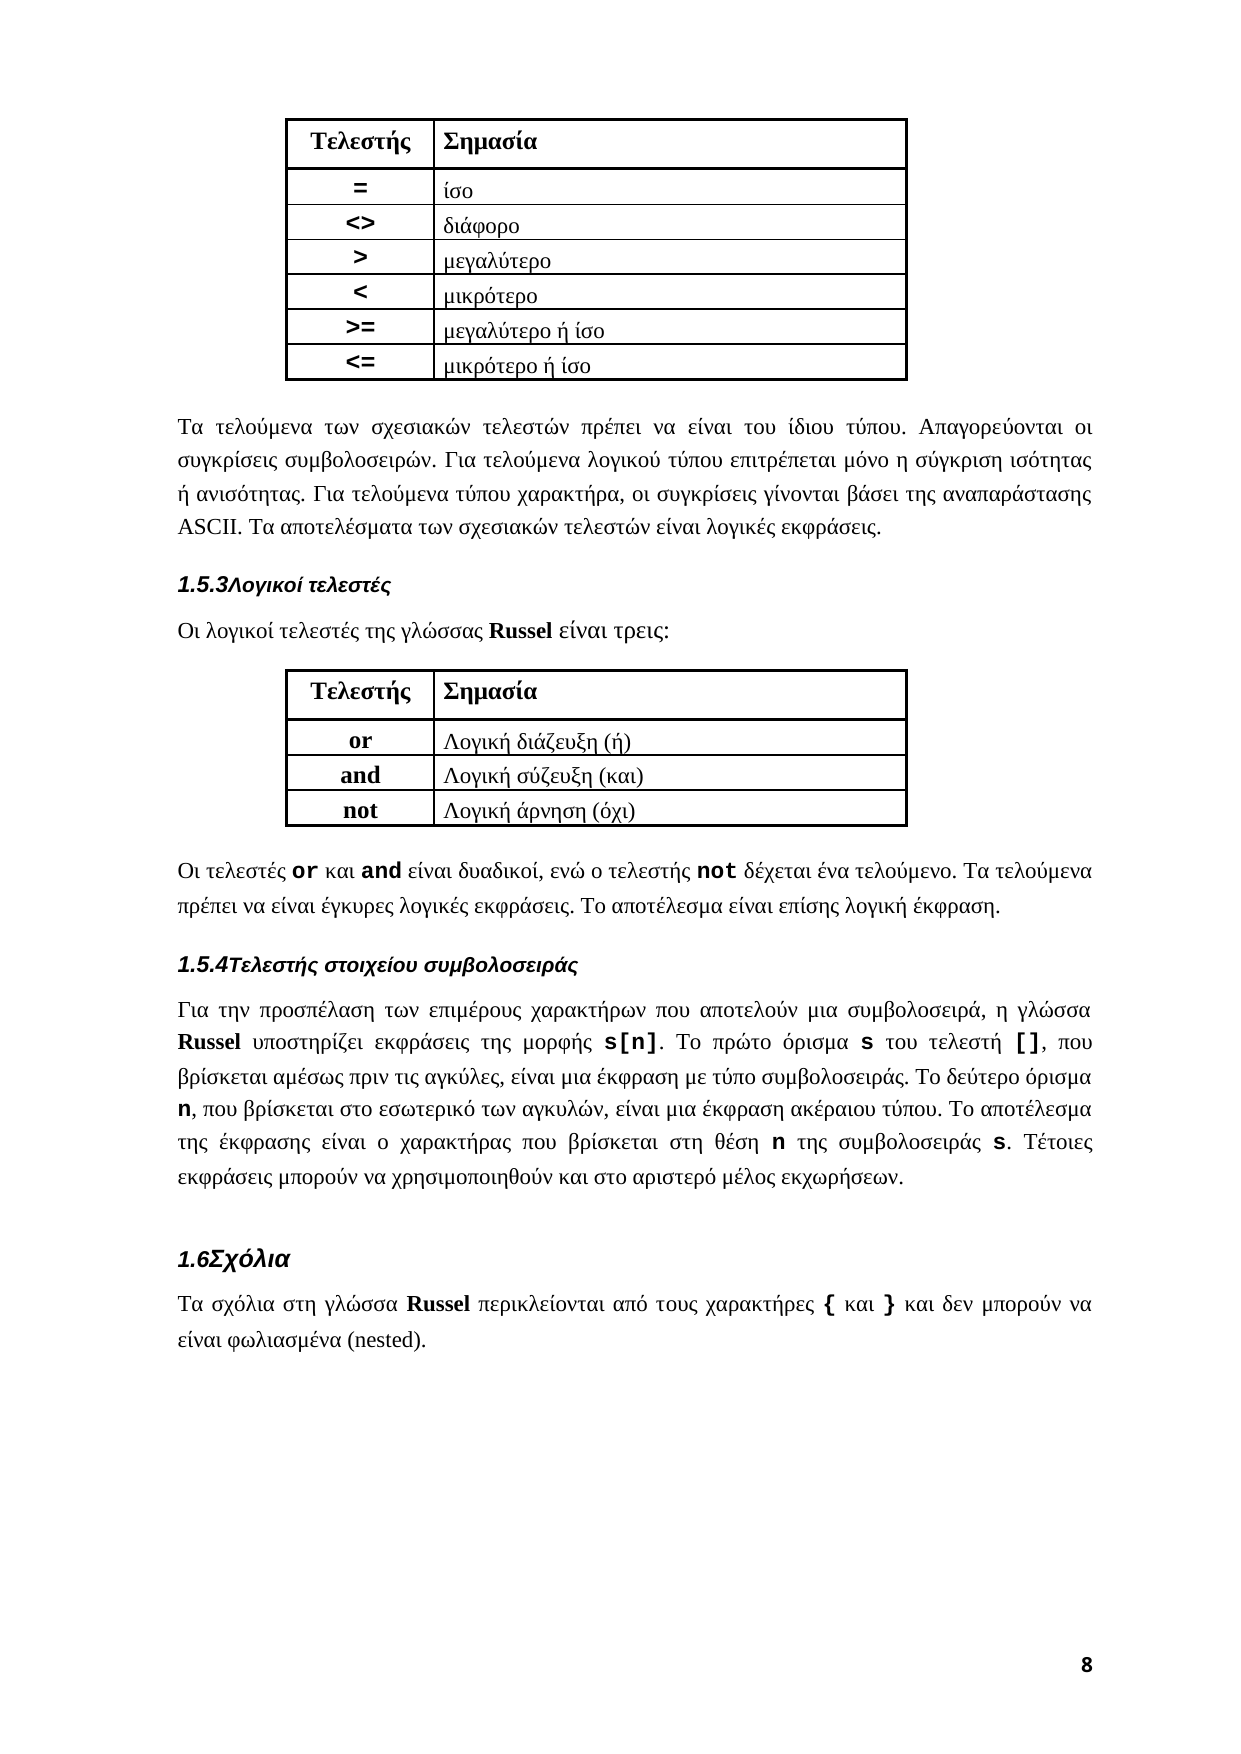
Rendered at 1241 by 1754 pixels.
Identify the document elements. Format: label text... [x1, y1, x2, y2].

table_cell Λογική σύζευξη (και) [435, 756, 905, 789]
table_cell μικρότερο [435, 275, 905, 308]
text Τα τελούμενα των σχεσιακών τελεστών πρέπει να είναι του ίδιου τύπου. Απαγορεύονται οι συγκρίσεις συμβολοσειρών. Για τελούμενα λογικού τύπου επιτρέπεται μόνο η σύγκριση ισότητας ή ανισότητας. Για τελούμενα τύπου χαρακτήρα, οι συγκρίσεις γίνονται βάσει της αναπαράστασης ASCII. Τα αποτελέσματα των σχεσιακών τελεστών είναι λογικές εκφράσεις. [177, 406, 1092, 539]
table_cell or [288, 721, 433, 754]
table_cell < [288, 275, 433, 308]
table_header Σημασία [435, 121, 905, 167]
table_cell and [288, 756, 433, 789]
table_cell μεγαλύτερο [435, 240, 905, 273]
table_cell = [288, 170, 433, 203]
text Οι τελεστές or και and είναι δυαδικοί, ενώ ο τελεστής not δέχεται ένα τελούμενο. Τα τελούμενα πρέπει να είναι έγκυρες λογικές εκφράσεις. Το αποτέλεσμα είναι επίσης λογική έκφραση. [177, 852, 1092, 919]
table_cell ίσο [435, 170, 905, 203]
table_cell Λογική άρνηση (όχι) [435, 791, 905, 824]
text Για την προσπέλαση των επιμέρους χαρακτήρων που αποτελούν μια συμβολοσειρά, η γλώσσα Russel υποστηρίζει εκφράσεις της μορφής s[n]. Το πρώτο όρισμα s του τελεστή [], που βρίσκεται αμέσως πριν τις αγκύλες, είναι μια έκφραση με τύπο συμβολοσειράς. Το δεύτερο όρισμα n, που βρίσκεται στο εσωτερικό των αγκυλών, είναι μια έκφραση ακέραιου τύπου. Το αποτέλεσμα της έκφρασης είναι ο χαρακτήρας που βρίσκεται στη θέση n της συμβολοσειράς s. Τέτοιες εκφράσεις μπορούν να χρησιμοποιηθούν και στο αριστερό μέλος εκχωρήσεων. [177, 989, 1092, 1189]
table_cell διάφορο [435, 205, 905, 238]
table_header Τελεστής [288, 672, 433, 718]
table_cell not [288, 791, 433, 824]
table_header Τελεστής [288, 121, 433, 167]
subtitle Σχόλια [177, 1239, 1092, 1273]
table_header Σημασία [435, 672, 905, 718]
table_cell Λογική διάζευξη (ή) [435, 721, 905, 754]
subtitle Λογικοί τελεστές [177, 564, 1092, 598]
table_cell >= [288, 310, 433, 343]
subtitle Τελεστής στοιχείου συμβολοσειράς [177, 944, 1092, 977]
table_cell <= [288, 345, 433, 378]
table_cell <> [288, 205, 433, 238]
text Τα σχόλια στη γλώσσα Russel περικλείονται από τους χαρακτήρες { και } και δεν μπορούν να είναι φωλιασμένα (nested). [177, 1285, 1092, 1352]
table_cell μικρότερο ή ίσο [435, 345, 905, 378]
table_cell > [288, 240, 433, 273]
table_cell μεγαλύτερο ή ίσο [435, 310, 905, 343]
text Οι λογικοί τελεστές της γλώσσας Russel είναι τρεις: [177, 610, 1092, 644]
